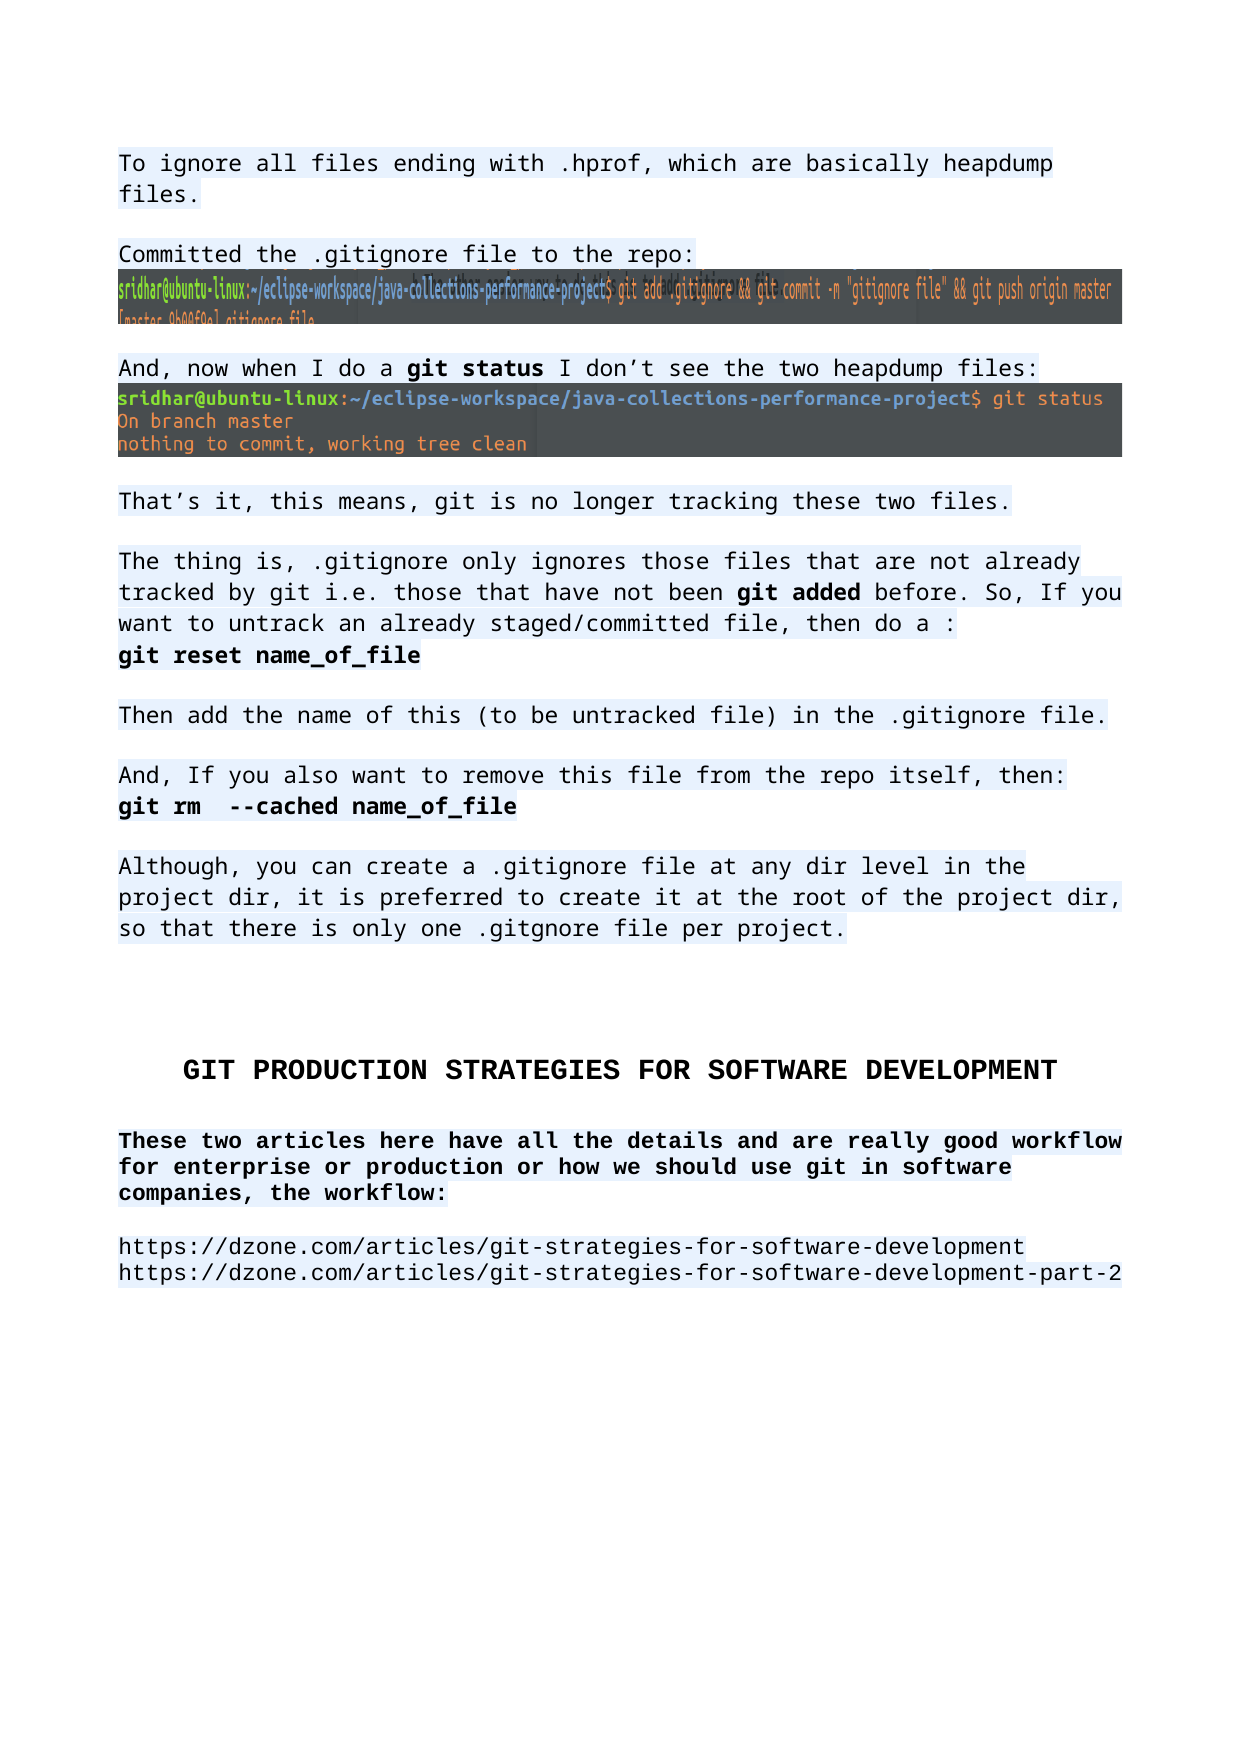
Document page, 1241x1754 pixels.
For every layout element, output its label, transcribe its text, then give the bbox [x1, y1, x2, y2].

text Although, you can create a .gitignore file at any dir level in the project dir, it is preferred to create it at the root of the project dir, so that there is only one .gitgnore file per project. [118, 850, 1122, 944]
picture [118, 383, 1123, 457]
text git rm --cached name_of_file [118, 790, 1122, 821]
text Committed the .gitignore file to the repo: [118, 238, 1122, 269]
text https://dzone.com/articles/git-strategies-for-software-development-part-2 [118, 1262, 1122, 1288]
text The thing is, .gitignore only ignores those files that are not already tracked by git i.e. those that have not been git added before. So, If you want to untrack an already staged/committed file, then do a : [118, 545, 1122, 639]
text https://dzone.com/articles/git-strategies-for-software-development [118, 1236, 1122, 1262]
text git reset name_of_file [118, 639, 1122, 670]
text To ignore all files ending with .hprof, which are basically heapdump files. [118, 147, 1122, 209]
text And, now when I do a git status I don’t see the two heapdump files: [118, 352, 1122, 383]
text Then add the name of this (to be untracked file) in the .gitignore file. [118, 699, 1122, 730]
text And, If you also want to remove this file from the repo itself, then: [118, 759, 1122, 790]
subtitle GIT PRODUCTION STRATEGIES FOR SOFTWARE DEVELOPMENT [118, 1055, 1122, 1088]
text These two articles here have all the details and are really good workflow for enterprise or production or how we should use git in software companies, the workflow: [118, 1129, 1122, 1207]
picture [118, 269, 1123, 324]
text That’s it, this means, git is no longer tracking these two files. [118, 485, 1122, 516]
